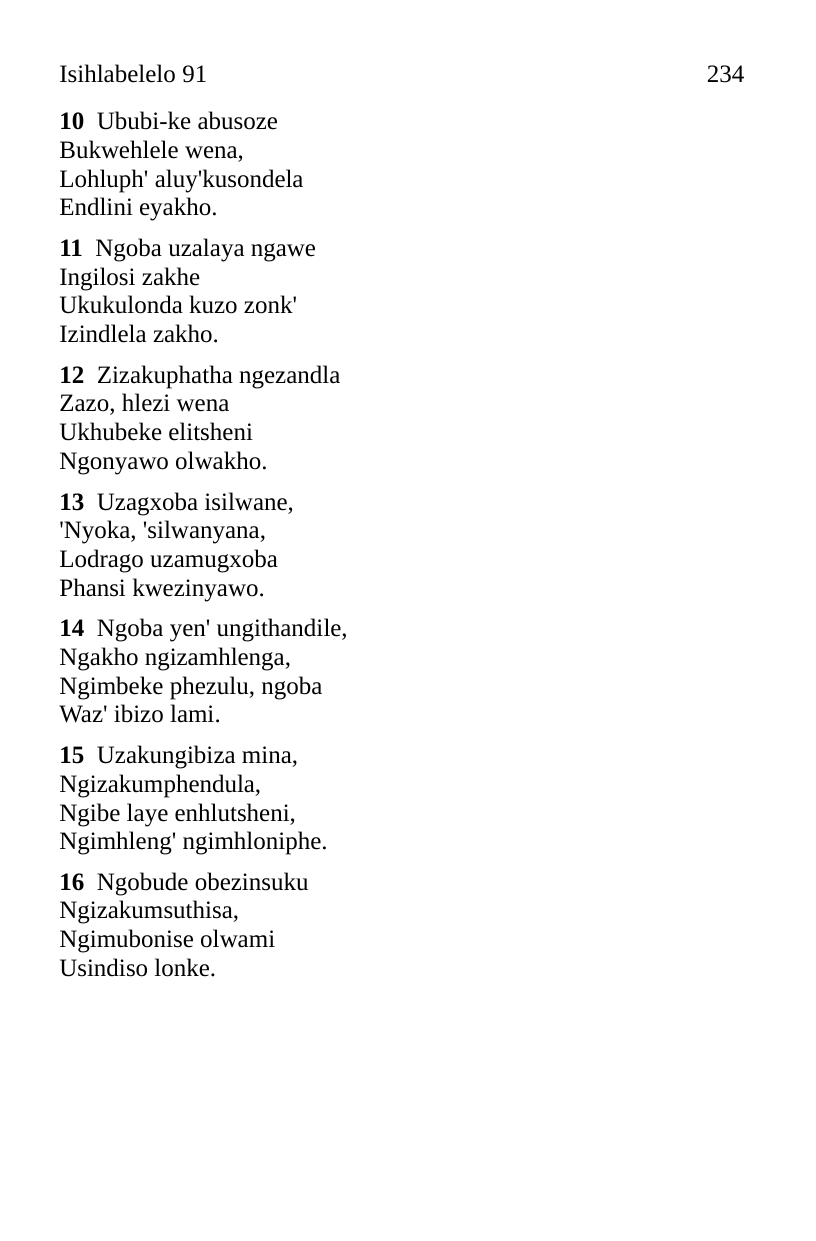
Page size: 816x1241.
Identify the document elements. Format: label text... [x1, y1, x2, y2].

text Waz' ibizo lami. [59, 699, 744, 728]
text 11 Ngoba uzalaya ngawe [59, 233, 744, 262]
text 13 Uzagxoba isilwane, [59, 487, 744, 515]
text Ngimbeke phezulu, ngoba [59, 671, 744, 699]
text Bukwehlele wena, [59, 135, 744, 164]
text Ngibe laye enhlutsheni, [59, 798, 744, 826]
text Ukhubeke elitsheni [59, 417, 744, 446]
text Endlini eyakho. [59, 192, 744, 221]
text Ngimubonise olwami [59, 924, 744, 953]
text Phansi kwezinyawo. [59, 573, 744, 602]
text Lodrago uzamugxoba [59, 544, 744, 573]
text Ngizakumphendula, [59, 769, 744, 798]
text Ngakho ngizamhlenga, [59, 642, 744, 671]
text Ukukulonda kuzo zonk' [59, 291, 744, 319]
text Izindlela zakho. [59, 319, 744, 348]
text 12 Zizakuphatha ngezandla [59, 360, 744, 388]
text Ngimhleng' ngimhloniphe. [59, 826, 744, 855]
text Ngonyawo olwakho. [59, 446, 744, 475]
text 14 Ngoba yen' ungithandile, [59, 613, 744, 642]
text 16 Ngobude obezinsuku [59, 867, 744, 896]
text 15 Uzakungibiza mina, [59, 740, 744, 769]
text Usindiso lonke. [59, 953, 744, 982]
text Lohluph' aluy'kusondela [59, 164, 744, 192]
text Zazo, hlezi wena [59, 388, 744, 417]
text 10 Ububi-ke abusoze [59, 106, 744, 135]
text Ingilosi zakhe [59, 262, 744, 291]
text 'Nyoka, 'silwanyana, [59, 515, 744, 544]
text Ngizakumsuthisa, [59, 896, 744, 924]
